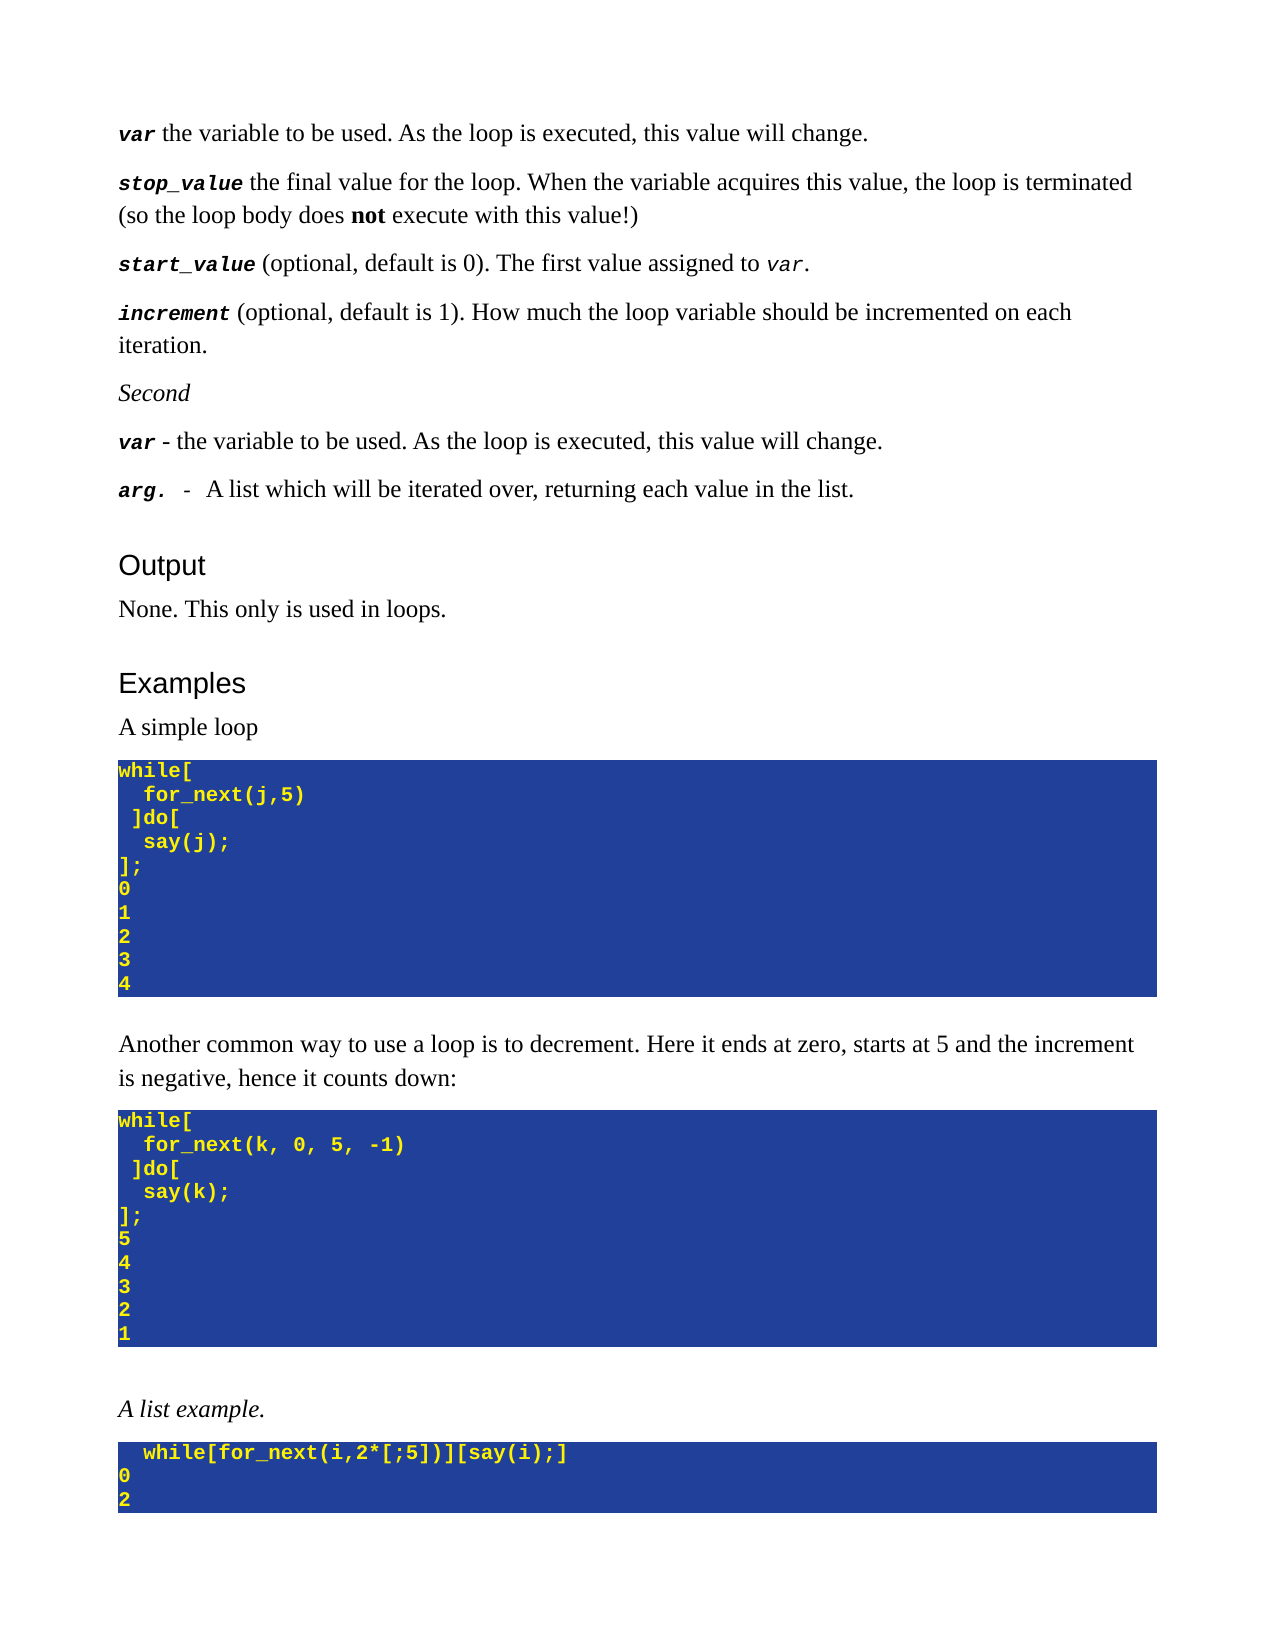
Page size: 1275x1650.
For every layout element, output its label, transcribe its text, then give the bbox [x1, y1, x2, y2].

text 2 [118, 926, 1157, 949]
text while[ [118, 1110, 1157, 1134]
text 5 [118, 1228, 1157, 1252]
text start_value (optional, default is 0). The first value assigned to var. [118, 248, 1157, 278]
text while[for_next(i,2*[;5])][say(i);] [118, 1442, 1157, 1466]
text for_next(k, 0, 5, -1) [118, 1134, 1157, 1157]
text Another common way to use a loop is to decrement. Here it ends at zero, starts at 5 and the increment is negative, hence it counts down: [118, 997, 1157, 1091]
text 2 [118, 1489, 1157, 1513]
text 1 [118, 902, 1157, 926]
text while[ [118, 760, 1157, 784]
text arg. - A list which will be iterated over, returning each value in the list. [118, 474, 1157, 504]
text 1 [118, 1323, 1157, 1347]
text 3 [118, 1276, 1157, 1299]
text 3 [118, 949, 1157, 973]
text var - the variable to be used. As the loop is executed, this value will change. [118, 426, 1157, 455]
text for_next(j,5) [118, 784, 1157, 807]
text 0 [118, 1466, 1157, 1489]
text ]do[ [118, 1157, 1157, 1181]
text stop_value the final value for the loop. When the variable acquires this value, the loop is terminated (so the loop body does not execute with this value!) [118, 167, 1157, 229]
text ]do[ [118, 807, 1157, 831]
subtitle Output [118, 548, 1157, 581]
text Second [118, 378, 1157, 407]
text increment (optional, default is 1). How much the loop variable should be incremented on each iteration. [118, 297, 1157, 359]
text say(j); [118, 831, 1157, 855]
subtitle Examples [118, 666, 1157, 700]
text 4 [118, 973, 1157, 997]
text var the variable to be used. As the loop is executed, this value will change. [118, 118, 1157, 148]
text ]; [118, 1205, 1157, 1228]
text 4 [118, 1252, 1157, 1276]
text 2 [118, 1299, 1157, 1323]
text None. This only is used in loops. [118, 594, 1157, 623]
text A list example. [118, 1394, 1157, 1423]
text A simple loop [118, 712, 1157, 741]
text say(k); [118, 1181, 1157, 1205]
text ]; [118, 855, 1157, 878]
text 0 [118, 878, 1157, 902]
